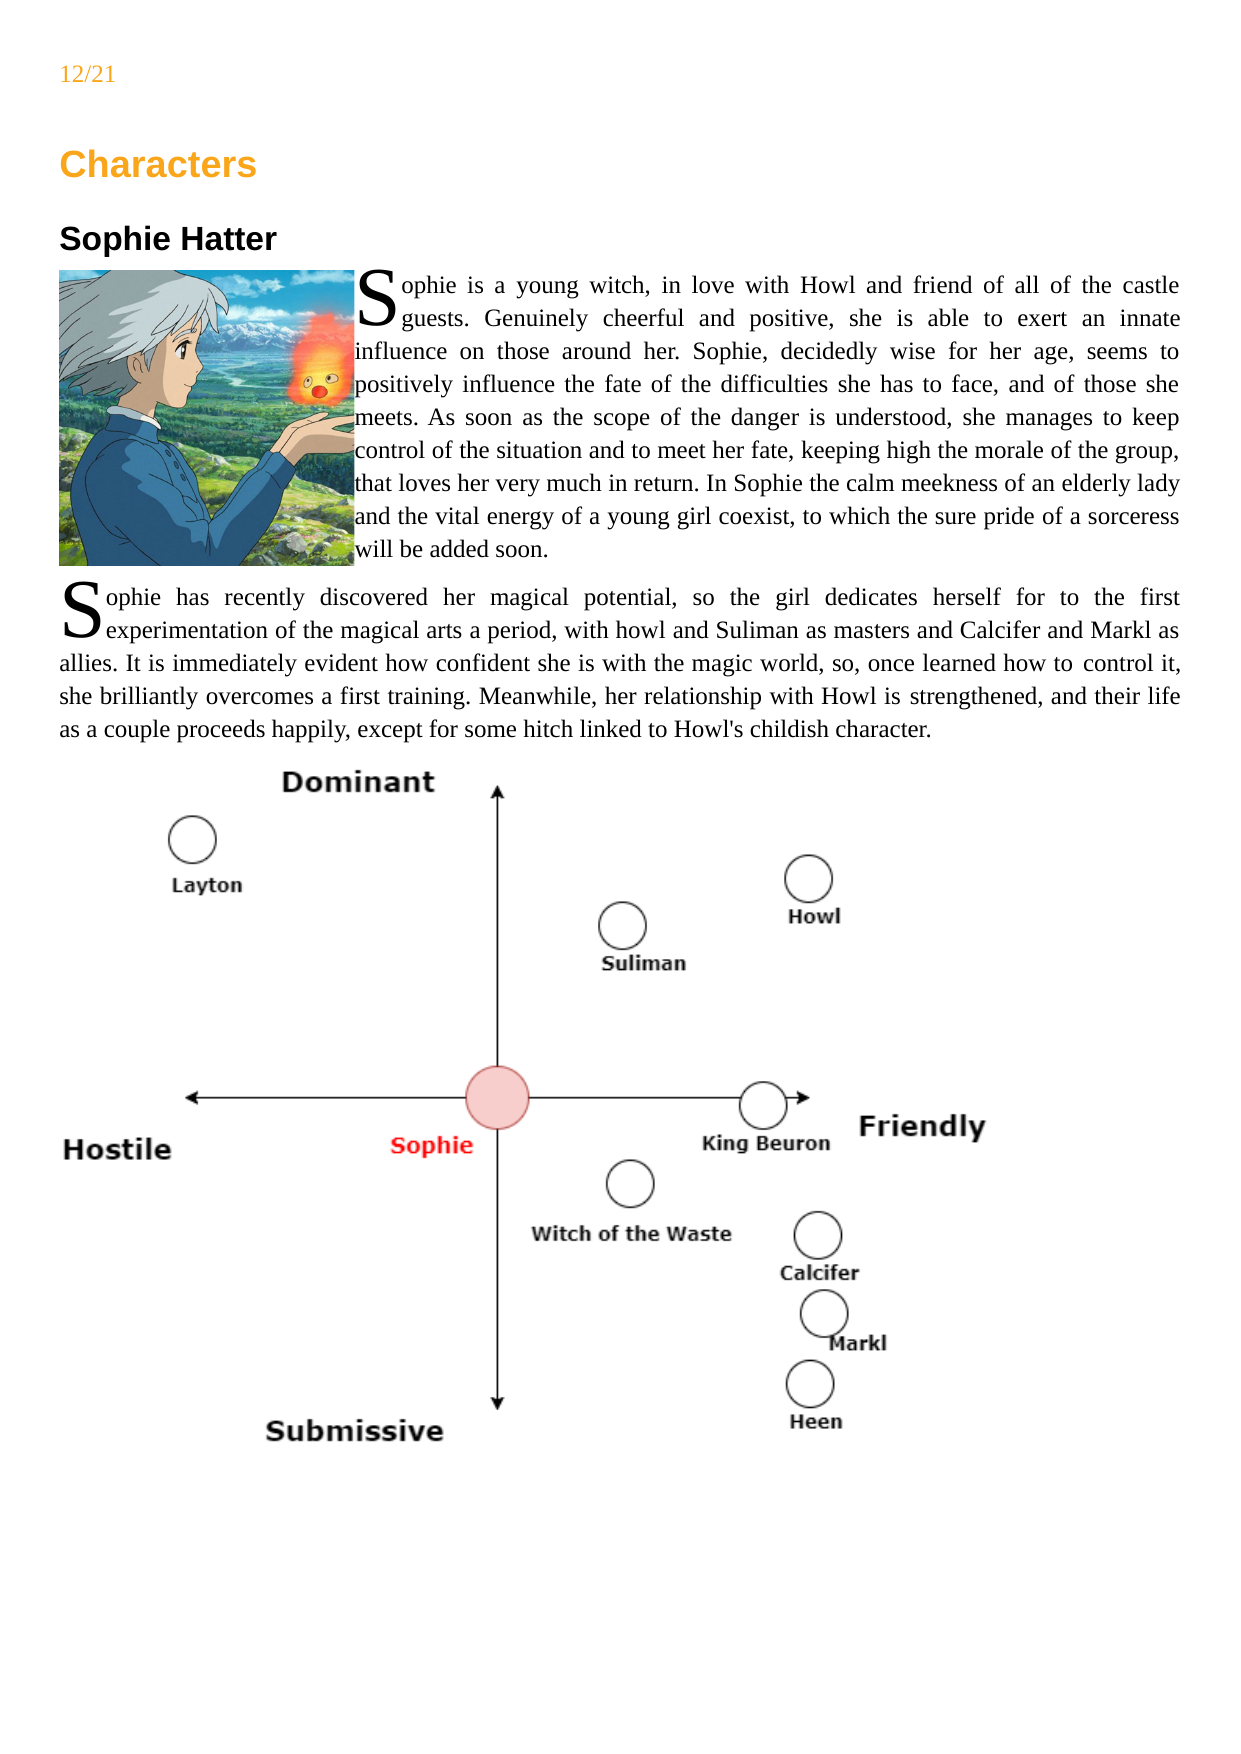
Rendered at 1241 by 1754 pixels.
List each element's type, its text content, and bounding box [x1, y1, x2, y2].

picture [59, 270, 355, 566]
subtitle Characters [59, 142, 1181, 186]
subtitle Sophie Hatter [59, 219, 1181, 258]
text Sophie has recently discovered her magical potential, so the girl dedicates herself for to the first experimentation of the magical arts a period, with howl and Suliman as masters and Calcifer and Markl as allies. It is immediately evident how confident she is with the magic world, so, once learned how to control it, she brilliantly overcomes a first training. Meanwhile, her relationship with Howl is strengthened, and their life as a couple proceeds happily, except for some hitch linked to Howl's childish character. [59, 582, 1181, 743]
picture [59, 761, 1013, 1446]
text Sophie is a young witch, in love with Howl and friend of all of the castle guests. Genuinely cheerful and positive, she is able to exert an innate influence on those around her. Sophie, decidedly wise for her age, seems to positively influence the fate of the difficulties she has to face, and of those she meets. As soon as the scope of the danger is understood, she manages to keep control of the situation and to meet her fate, keeping high the morale of the group, that loves her very much in return. In Sophie the calm meekness of an elderly lady and the vital energy of a young girl coexist, to which the sure pride of a sorceress will be added soon. [355, 270, 1181, 563]
